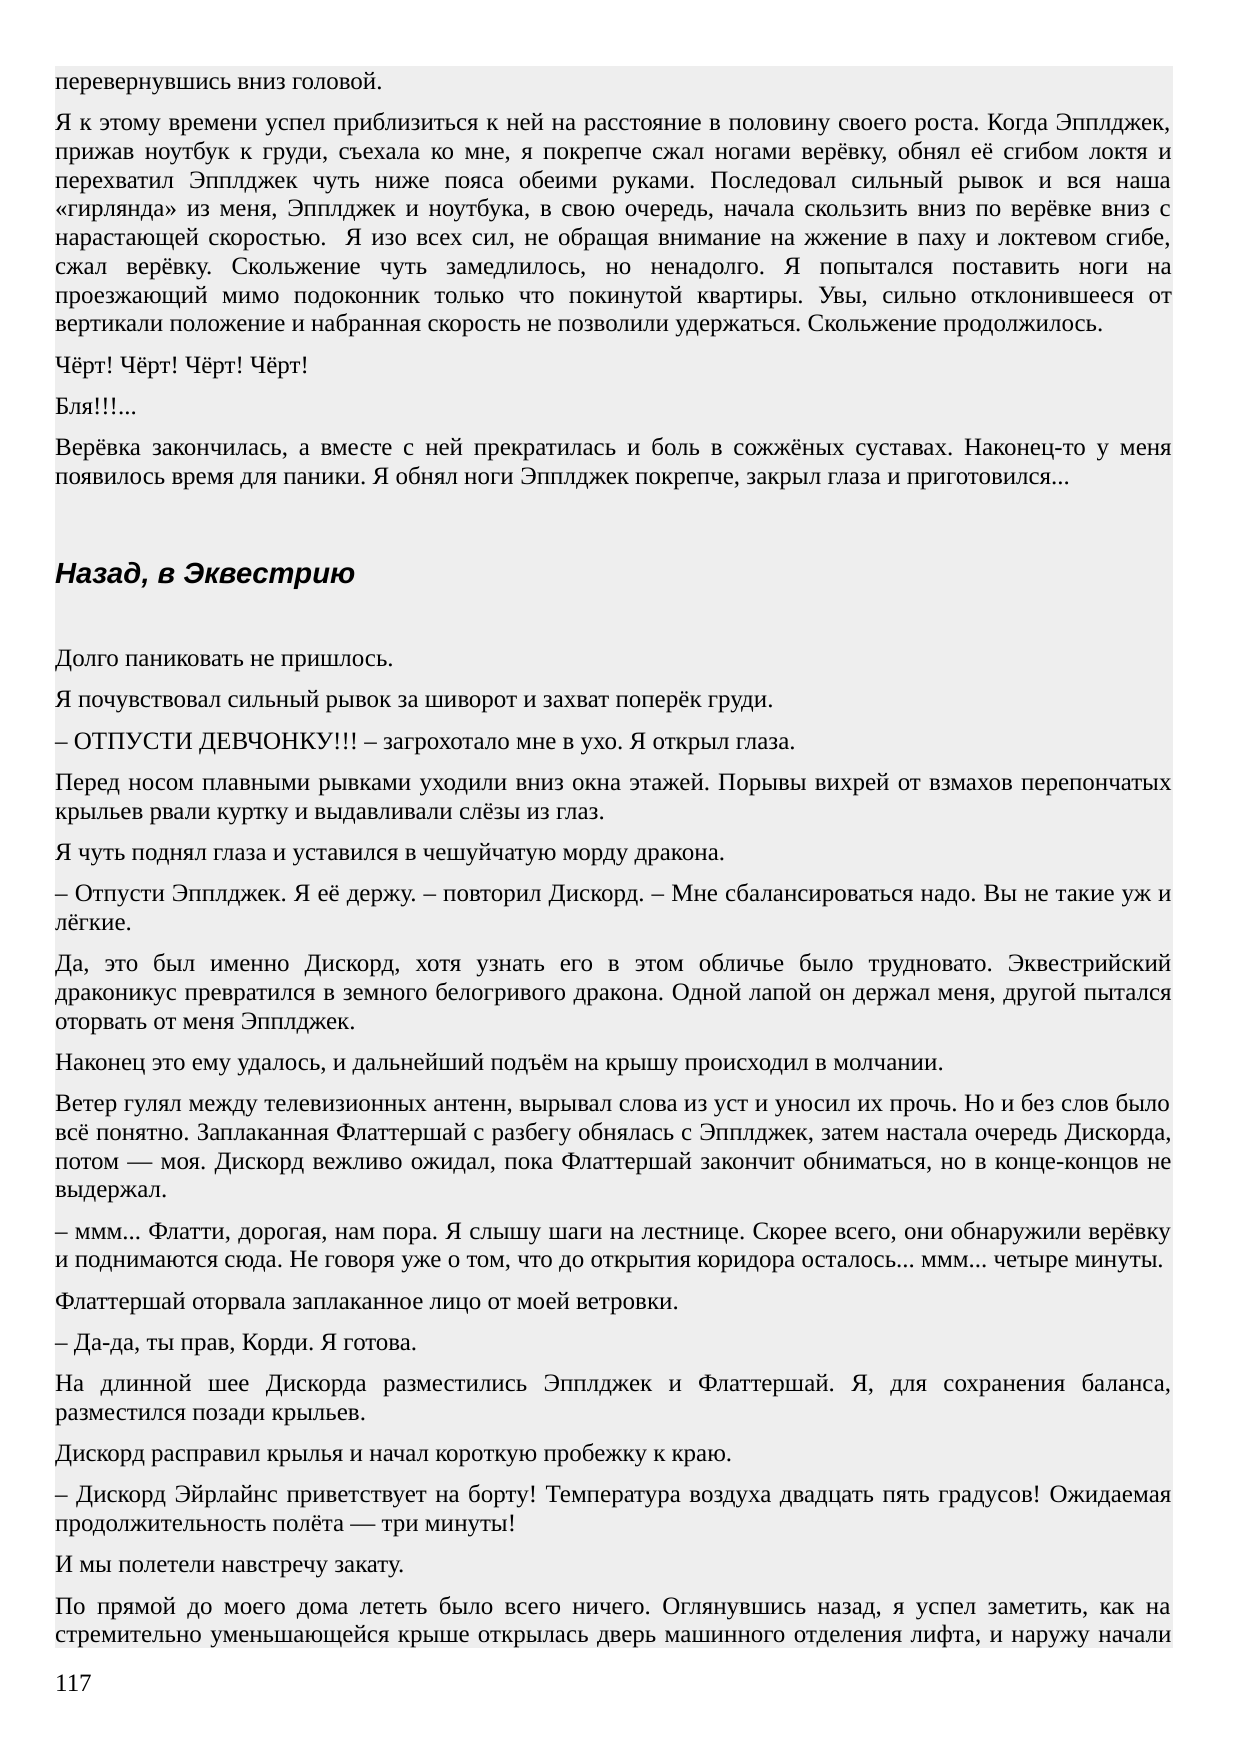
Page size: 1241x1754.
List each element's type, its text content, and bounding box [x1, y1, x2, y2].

text Да, это был именно Дискорд, хотя узнать его в этом обличье было трудновато. Эквестрийский драконикус превратился в земного белогривого дракона. Одной лапой он держал меня, другой пытался оторвать от меня Эпплджек. [55, 948, 1173, 1034]
text Я почувствовал сильный рывок за шиворот и захват поперёк груди. [55, 684, 1173, 713]
text Долго паниковать не пришлось. [55, 643, 1173, 672]
text Верёвка закончилась, а вместе с ней прекратилась и боль в сожжёных суставах. Наконец-то у меня появилось время для паники. Я обнял ноги Эпплджек покрепче, закрыл глаза и приготовился... [55, 432, 1173, 490]
text Перед носом плавными рывками уходили вниз окна этажей. Порывы вихрей от взмахов перепончатых крыльев рвали куртку и выдавливали слёзы из глаз. [55, 767, 1173, 824]
text – ОТПУСТИ ДЕВЧОНКУ!!! – загрохотало мне в ухо. Я открыл глаза. [55, 726, 1173, 754]
text – Дискорд Эйрлайнс приветствует на борту! Температура воздуха двадцать пять градусов! Ожидаемая продолжительность полёта — три минуты! [55, 1479, 1173, 1537]
text Ветер гулял между телевизионных антенн, вырывал слова из уст и уносил их прочь. Но и без слов было всё понятно. Заплаканная Флаттершай с разбегу обнялась с Эпплджек, затем настала очередь Дискорда, потом — моя. Дискорд вежливо ожидал, пока Флаттершай закончит обниматься, но в конце-концов не выдержал. [55, 1088, 1173, 1203]
text И мы полетели навстречу закату. [55, 1549, 1173, 1578]
text перевернувшись вниз головой. [55, 66, 1173, 95]
text Чёрт! Чёрт! Чёрт! Чёрт! [55, 350, 1173, 378]
text Я чуть поднял глаза и уставился в чешуйчатую морду дракона. [55, 837, 1173, 866]
text На длинной шее Дискорда разместились Эпплджек и Флаттершай. Я, для сохранения баланса, разместился позади крыльев. [55, 1368, 1173, 1426]
text – ммм... Флатти, дорогая, нам пора. Я слышу шаги на лестнице. Скорее всего, они обнаружили верёвку и поднимаются сюда. Не говоря уже о том, что до открытия коридора осталось... ммм... четыре минуты. [55, 1216, 1173, 1273]
text Я к этому времени успел приблизиться к ней на расстояние в половину своего роста. Когда Эпплджек, прижав ноутбук к груди, съехала ко мне, я покрепче сжал ногами верёвку, обнял её сгибом локтя и перехватил Эпплджек чуть ниже пояса обеими руками. Последовал сильный рывок и вся наша «гирлянда» из меня, Эпплджек и ноутбука, в свою очередь, начала скользить вниз по верёвке вниз с нарастающей скоростью. Я изо всех сил, не обращая внимание на жжение в паху и локтевом сгибе, сжал верёвку. Скольжение чуть замедлилось, но ненадолго. Я попытался поставить ноги на проезжающий мимо подоконник только что покинутой квартиры. Увы, сильно отклонившееся от вертикали положение и набранная скорость не позволили удержаться. Скольжение продолжилось. [55, 107, 1173, 337]
text Бля!!!... [55, 391, 1173, 420]
text По прямой до моего дома лететь было всего ничего. Оглянувшись назад, я успел заметить, как на стремительно уменьшающейся крыше открылась дверь машинного отделения лифта, и наружу начали [55, 1591, 1173, 1648]
text – Отпусти Эпплджек. Я её держу. – повторил Дискорд. – Мне сбалансироваться надо. Вы не такие уж и лёгкие. [55, 878, 1173, 936]
text – Да-да, ты прав, Корди. Я готова. [55, 1327, 1173, 1356]
text Дискорд расправил крылья и начал короткую пробежку к краю. [55, 1438, 1173, 1467]
text Наконец это ему удалось, и дальнейший подъём на крышу происходил в молчании. [55, 1047, 1173, 1076]
text Флаттершай оторвала заплаканное лицо от моей ветровки. [55, 1286, 1173, 1314]
subtitle Назад, в Эквестрию [55, 556, 1173, 589]
